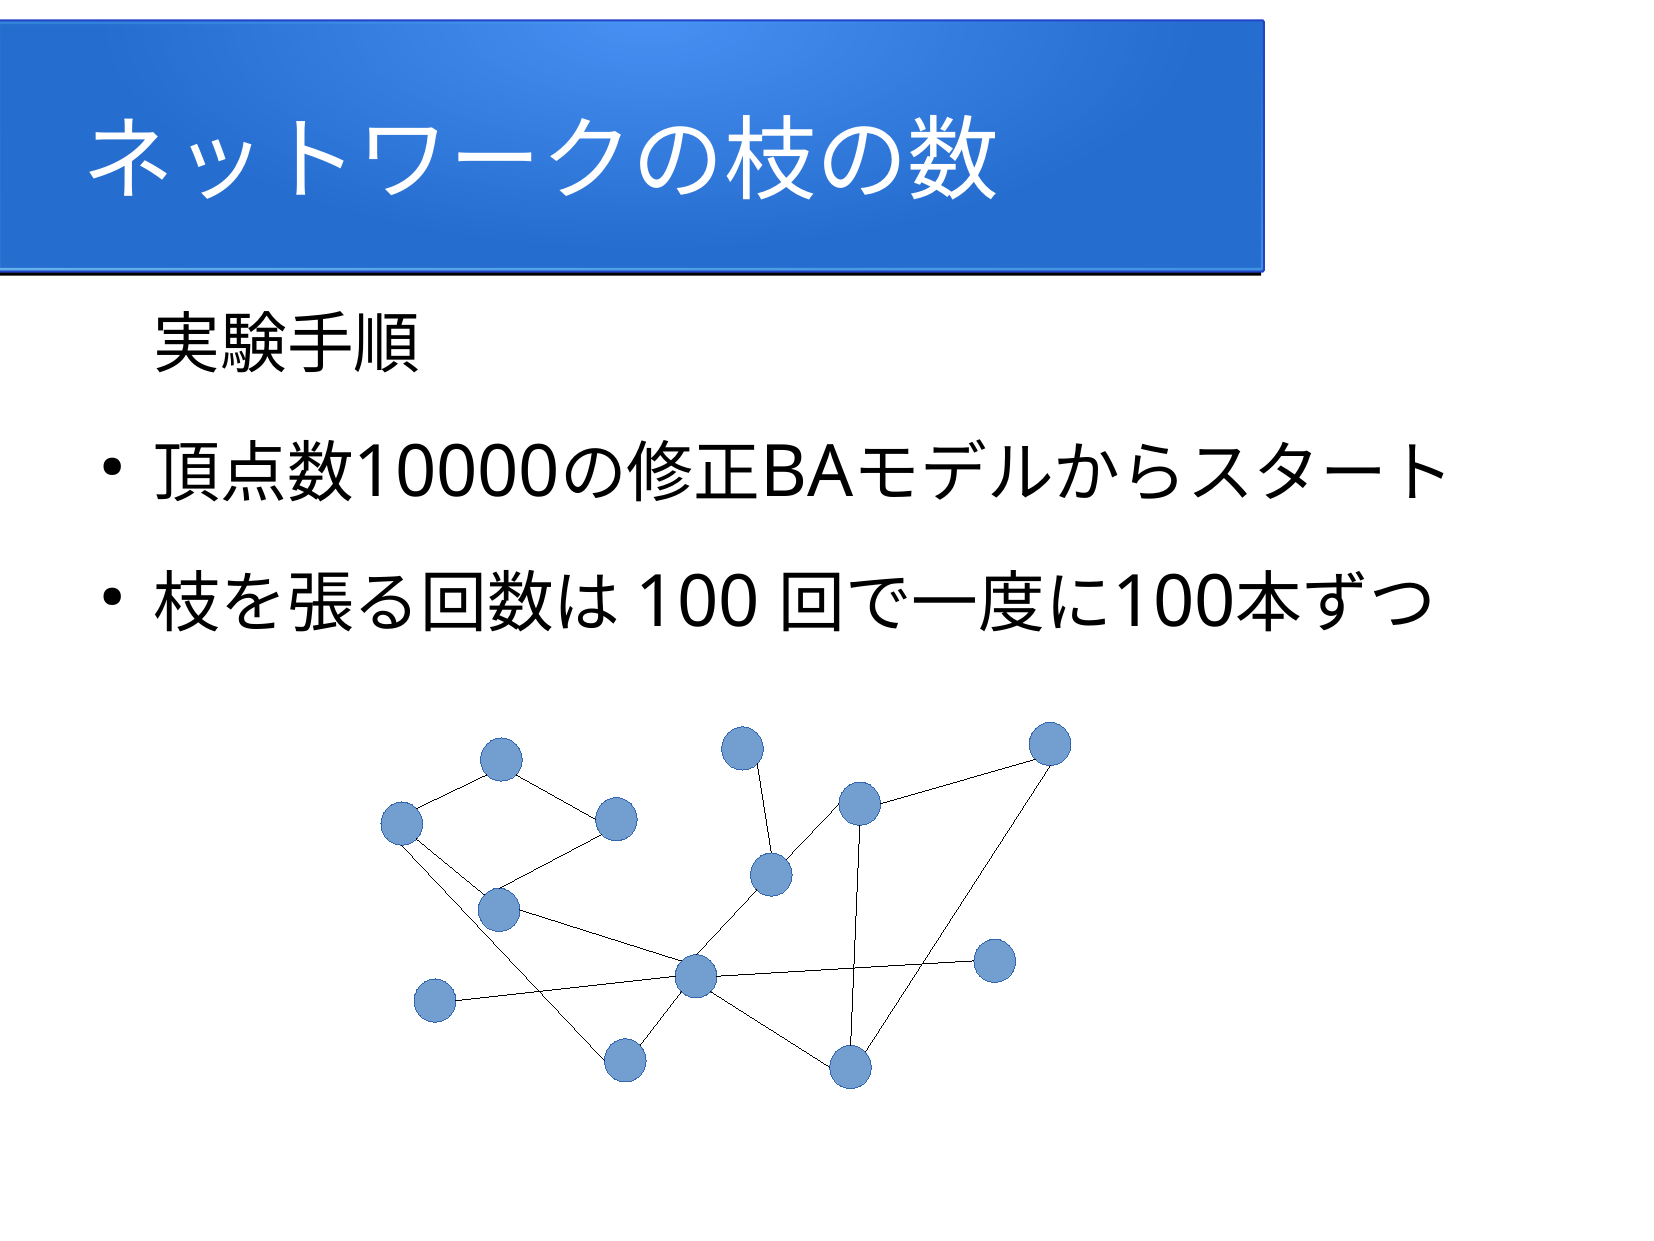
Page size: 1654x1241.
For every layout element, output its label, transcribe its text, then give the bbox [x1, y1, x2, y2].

text_box [604, 1038, 647, 1082]
text_box [838, 782, 881, 826]
text_box [973, 939, 1016, 983]
text_box [1029, 722, 1071, 766]
text_box [829, 1045, 872, 1089]
text_box [721, 726, 764, 771]
text_box [380, 801, 423, 846]
list 実験手順 頂点数10000の修正BAモデルからスタート 枝を張る回数は 100 回で一度に100本ずつ [82, 290, 1538, 1010]
text_box [478, 888, 520, 932]
text_box [595, 797, 638, 841]
text_box [414, 978, 456, 1023]
text_box [750, 852, 793, 897]
title ネットワークの枝の数 [82, 49, 1250, 257]
text_box [480, 737, 523, 782]
text_box [675, 954, 717, 998]
